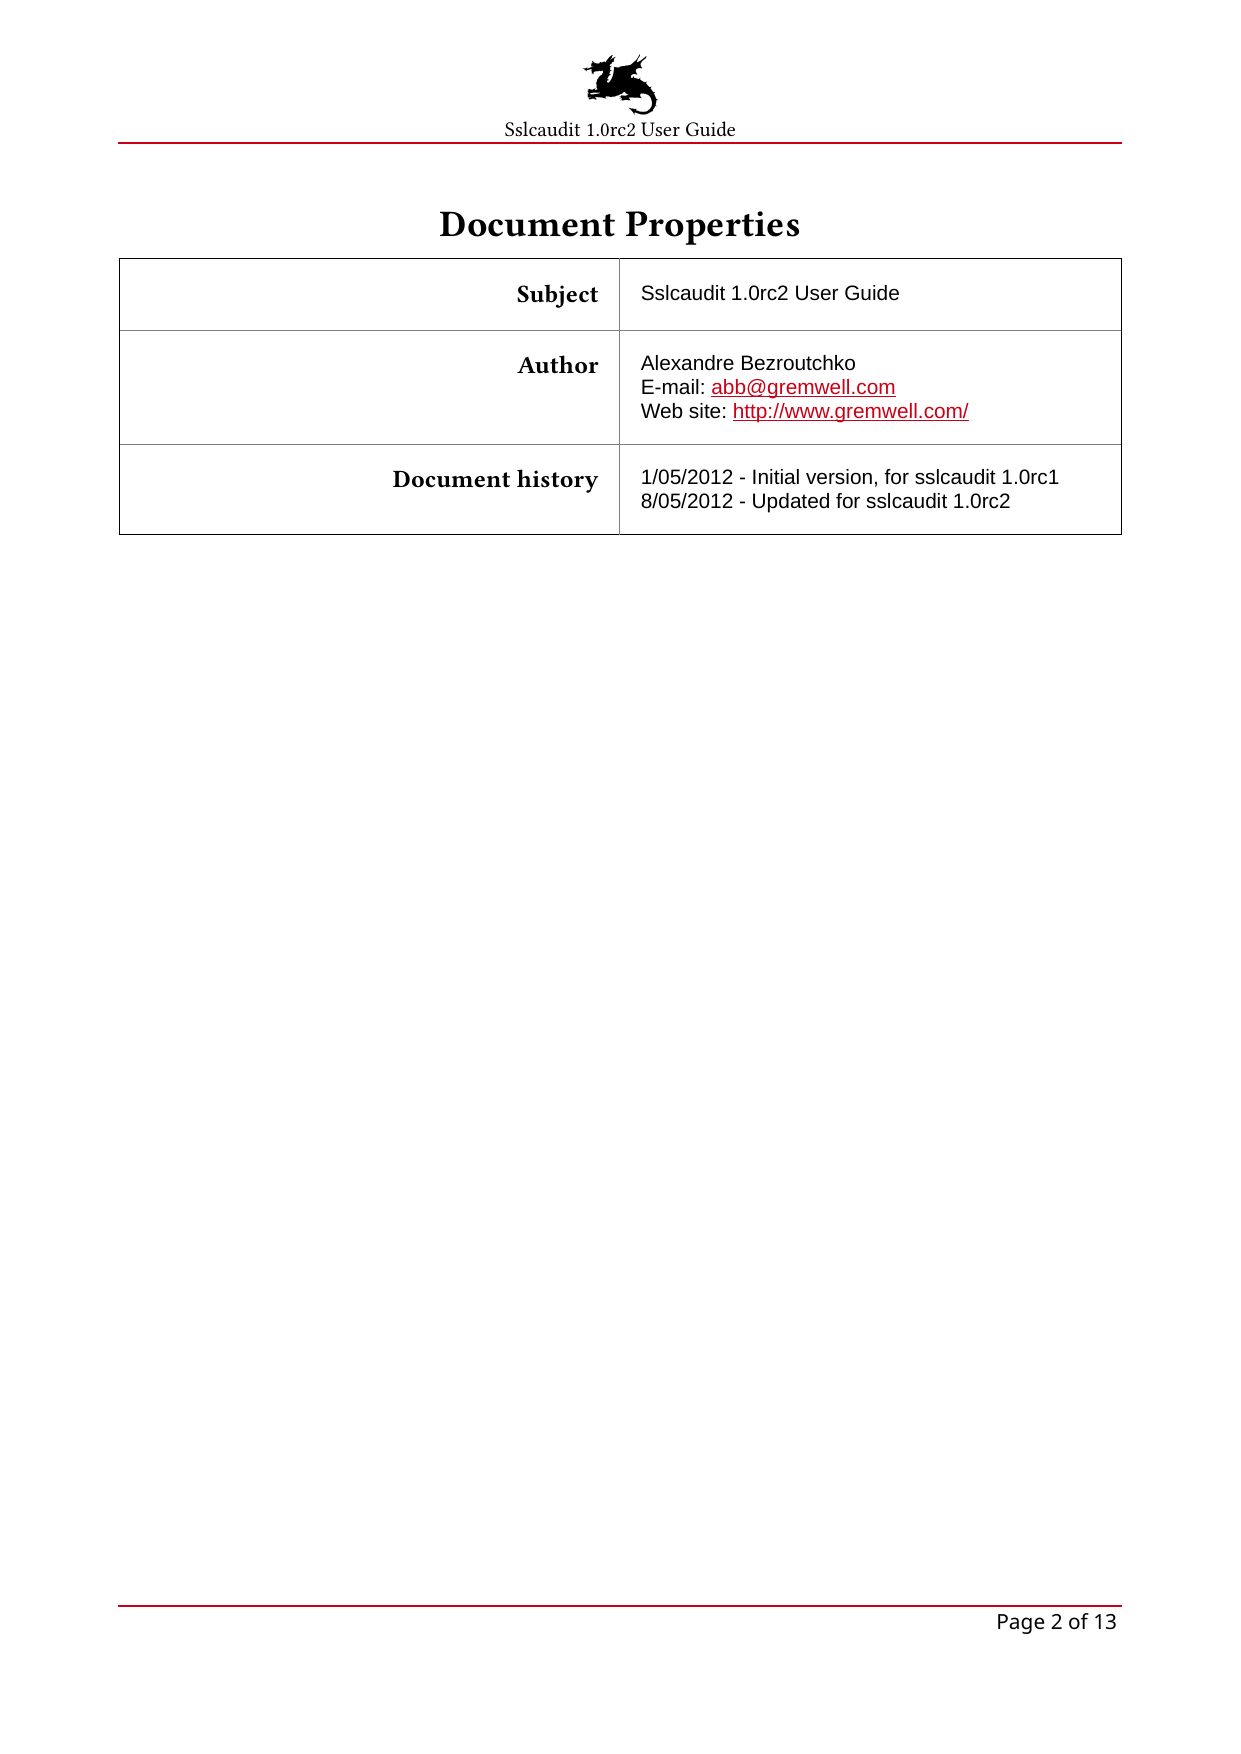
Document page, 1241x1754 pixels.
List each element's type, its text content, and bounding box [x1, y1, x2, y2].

table_header Subject [120, 259, 619, 330]
table_header Sslcaudit 1.0rc2 User Guide [620, 259, 1121, 330]
subtitle Document Properties [118, 203, 1122, 246]
table_cell 1/05/2012 - Initial version, for sslcaudit 1.0rc1 8/05/2012 - Updated for sslcaudit 1.0rc2 [620, 445, 1121, 534]
table_cell Document history [120, 445, 619, 534]
table_cell Alexandre Bezroutchko E-mail: abb@gremwell.com Web site: http://www.gremwell.com/ [620, 331, 1121, 444]
table_cell Author [120, 331, 619, 444]
picture [582, 54, 658, 115]
